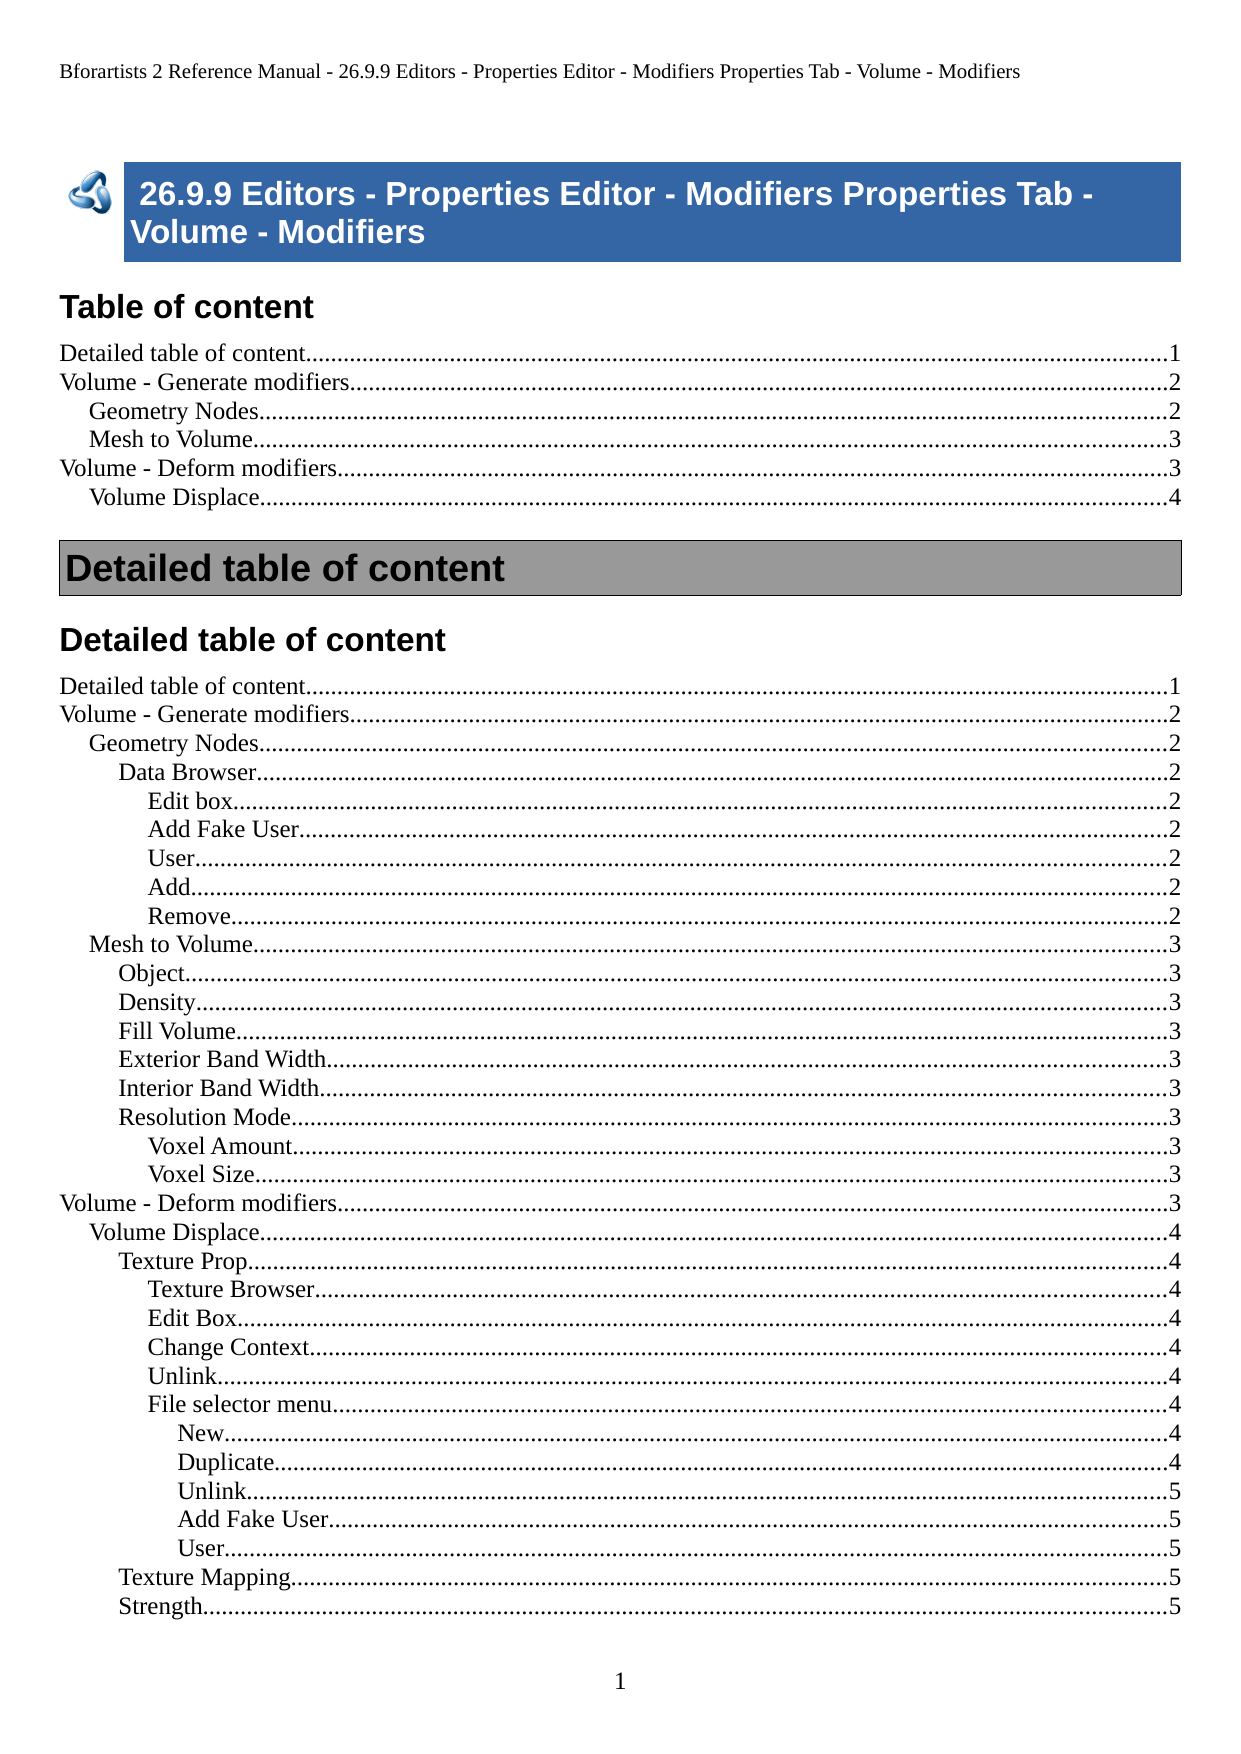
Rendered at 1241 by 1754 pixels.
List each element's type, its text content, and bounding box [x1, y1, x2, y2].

table_header [59, 162, 124, 262]
text Mesh to Volume 3 [88, 424, 1181, 453]
text Add 2 [147, 872, 1181, 901]
text Edit box 2 [147, 786, 1181, 814]
text Geometry Nodes 2 [88, 728, 1181, 757]
text Change Context 4 [147, 1332, 1181, 1361]
text Add Fake User 2 [147, 814, 1181, 843]
text New 4 [177, 1418, 1181, 1447]
text Texture Mapping 5 [118, 1562, 1181, 1591]
picture [65, 167, 114, 217]
text Unlink 5 [177, 1476, 1181, 1504]
text Mesh to Volume 3 [88, 929, 1181, 958]
text Edit Box 4 [147, 1303, 1181, 1332]
text Detailed table of content 1 [59, 671, 1181, 699]
text Volume - Deform modifiers 3 [59, 1188, 1181, 1217]
text Strength 5 [118, 1591, 1181, 1619]
table_header Detailed table of content [60, 541, 1181, 595]
text Exterior Band Width 3 [118, 1044, 1181, 1073]
text Texture Prop 4 [118, 1246, 1181, 1274]
text Volume Displace 4 [88, 482, 1181, 511]
text Volume - Generate modifiers 2 [59, 699, 1181, 728]
text Fill Volume 3 [118, 1016, 1181, 1044]
text Volume - Generate modifiers 2 [59, 367, 1181, 396]
text Geometry Nodes 2 [88, 396, 1181, 424]
text Object 3 [118, 958, 1181, 987]
text Volume - Deform modifiers 3 [59, 453, 1181, 482]
text Resolution Mode 3 [118, 1102, 1181, 1131]
table_header 26.9.9 Editors - Properties Editor - Modifiers Properties Tab - Volume - Modifiers [124, 162, 1181, 262]
text Volume Displace 4 [88, 1217, 1181, 1246]
text Detailed table of content 1 [59, 338, 1181, 367]
text Duplicate 4 [177, 1447, 1181, 1476]
text Voxel Amount 3 [147, 1131, 1181, 1159]
subtitle Table of content [59, 287, 1181, 326]
text Voxel Size 3 [147, 1159, 1181, 1188]
text Density 3 [118, 987, 1181, 1016]
text Interior Band Width 3 [118, 1073, 1181, 1102]
text User 2 [147, 843, 1181, 872]
text Add Fake User 5 [177, 1504, 1181, 1533]
subtitle Detailed table of content [59, 620, 1181, 658]
text Texture Browser 4 [147, 1274, 1181, 1303]
text User 5 [177, 1533, 1181, 1562]
text File selector menu 4 [147, 1389, 1181, 1418]
text Data Browser 2 [118, 757, 1181, 786]
text Remove 2 [147, 901, 1181, 929]
text Unlink 4 [147, 1361, 1181, 1389]
